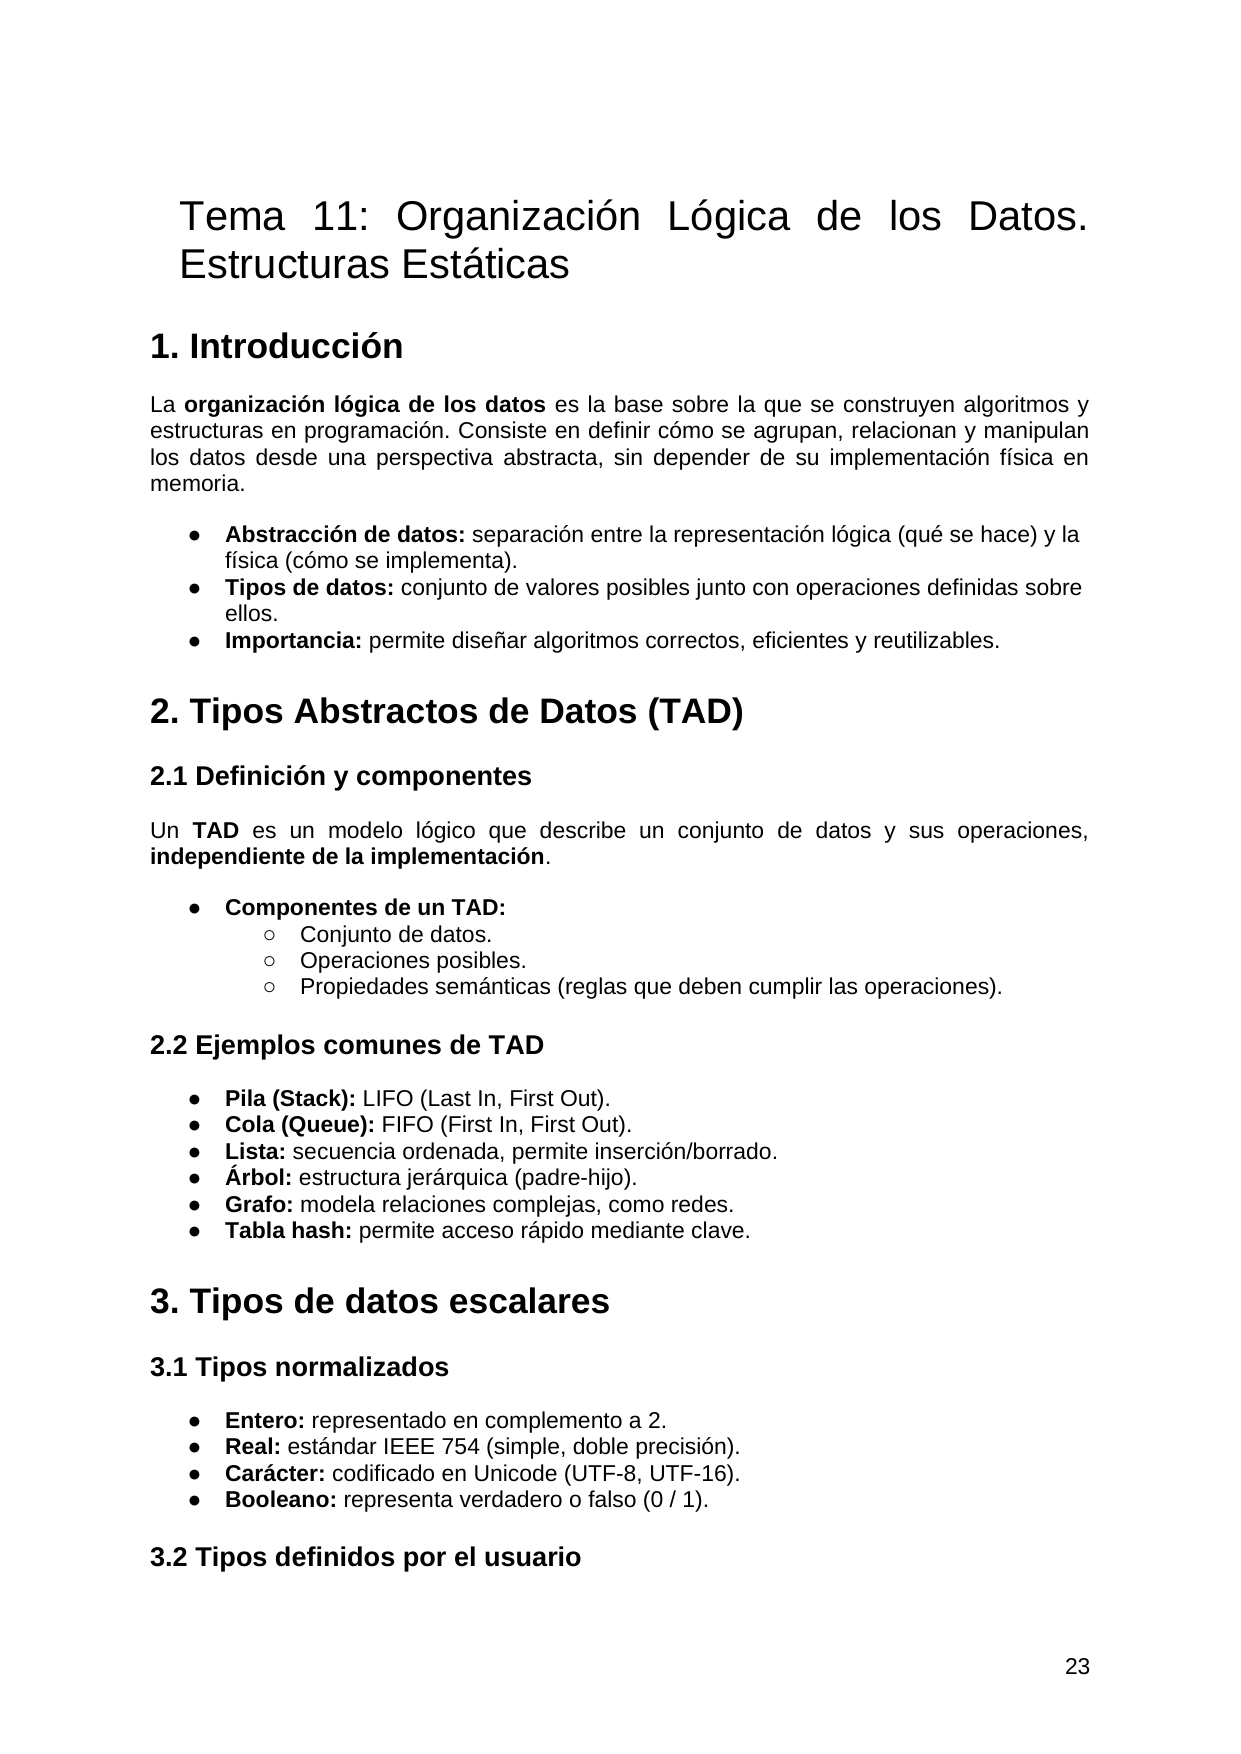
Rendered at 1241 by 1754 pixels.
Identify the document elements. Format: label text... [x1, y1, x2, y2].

text Un TAD es un modelo lógico que describe un conjunto de datos y sus operaciones, independiente de la implementación. [150, 817, 1090, 869]
list Carácter: codificado en Unicode (UTF-8, UTF-16). [187, 1459, 1090, 1486]
list Pila (Stack): LIFO (Last In, First Out). [187, 1085, 1090, 1111]
list Tipos de datos: conjunto de valores posibles junto con operaciones definidas sobre ellos. [187, 574, 1090, 627]
text La organización lógica de los datos es la base sobre la que se construyen algoritmos y estructuras en programación. Consiste en definir cómo se agrupan, relacionan y manipulan los datos desde una perspectiva abstracta, sin depender de su implementación física en memoria. [150, 391, 1090, 496]
list Grafo: modela relaciones complejas, como redes. [187, 1191, 1090, 1217]
subtitle 3.2 Tipos definidos por el usuario [150, 1541, 1090, 1573]
list Propiedades semánticas (reglas que deben cumplir las operaciones). [262, 973, 1090, 1000]
subtitle 1. Introducción [150, 325, 1090, 366]
list Booleano: representa verdadero o falso (0 / 1). [187, 1486, 1090, 1512]
list Cola (Queue): FIFO (First In, First Out). [187, 1111, 1090, 1138]
list Importancia: permite diseñar algoritmos correctos, eficientes y reutilizables. [187, 627, 1090, 653]
list Abstracción de datos: separación entre la representación lógica (qué se hace) y la física (cómo se implementa). [187, 521, 1090, 574]
list Componentes de un TAD: [187, 894, 1090, 921]
subtitle 2.2 Ejemplos comunes de TAD [150, 1029, 1090, 1060]
list Lista: secuencia ordenada, permite inserción/borrado. [187, 1138, 1090, 1164]
subtitle 2.1 Definición y componentes [150, 760, 1090, 792]
subtitle 3. Tipos de datos escalares [150, 1281, 1090, 1321]
subtitle 3.1 Tipos normalizados [150, 1351, 1090, 1382]
list Real: estándar IEEE 754 (simple, doble precisión). [187, 1433, 1090, 1459]
list Conjunto de datos. [262, 921, 1090, 947]
subtitle Tema 11: Organización Lógica de los Datos. Estructuras Estáticas [179, 192, 1090, 287]
list Árbol: estructura jerárquica (padre-hijo). [187, 1164, 1090, 1191]
list Tabla hash: permite acceso rápido mediante clave. [187, 1217, 1090, 1243]
subtitle 2. Tipos Abstractos de Datos (TAD) [150, 690, 1090, 731]
list Entero: representado en complemento a 2. [187, 1407, 1090, 1433]
list Operaciones posibles. [262, 947, 1090, 973]
